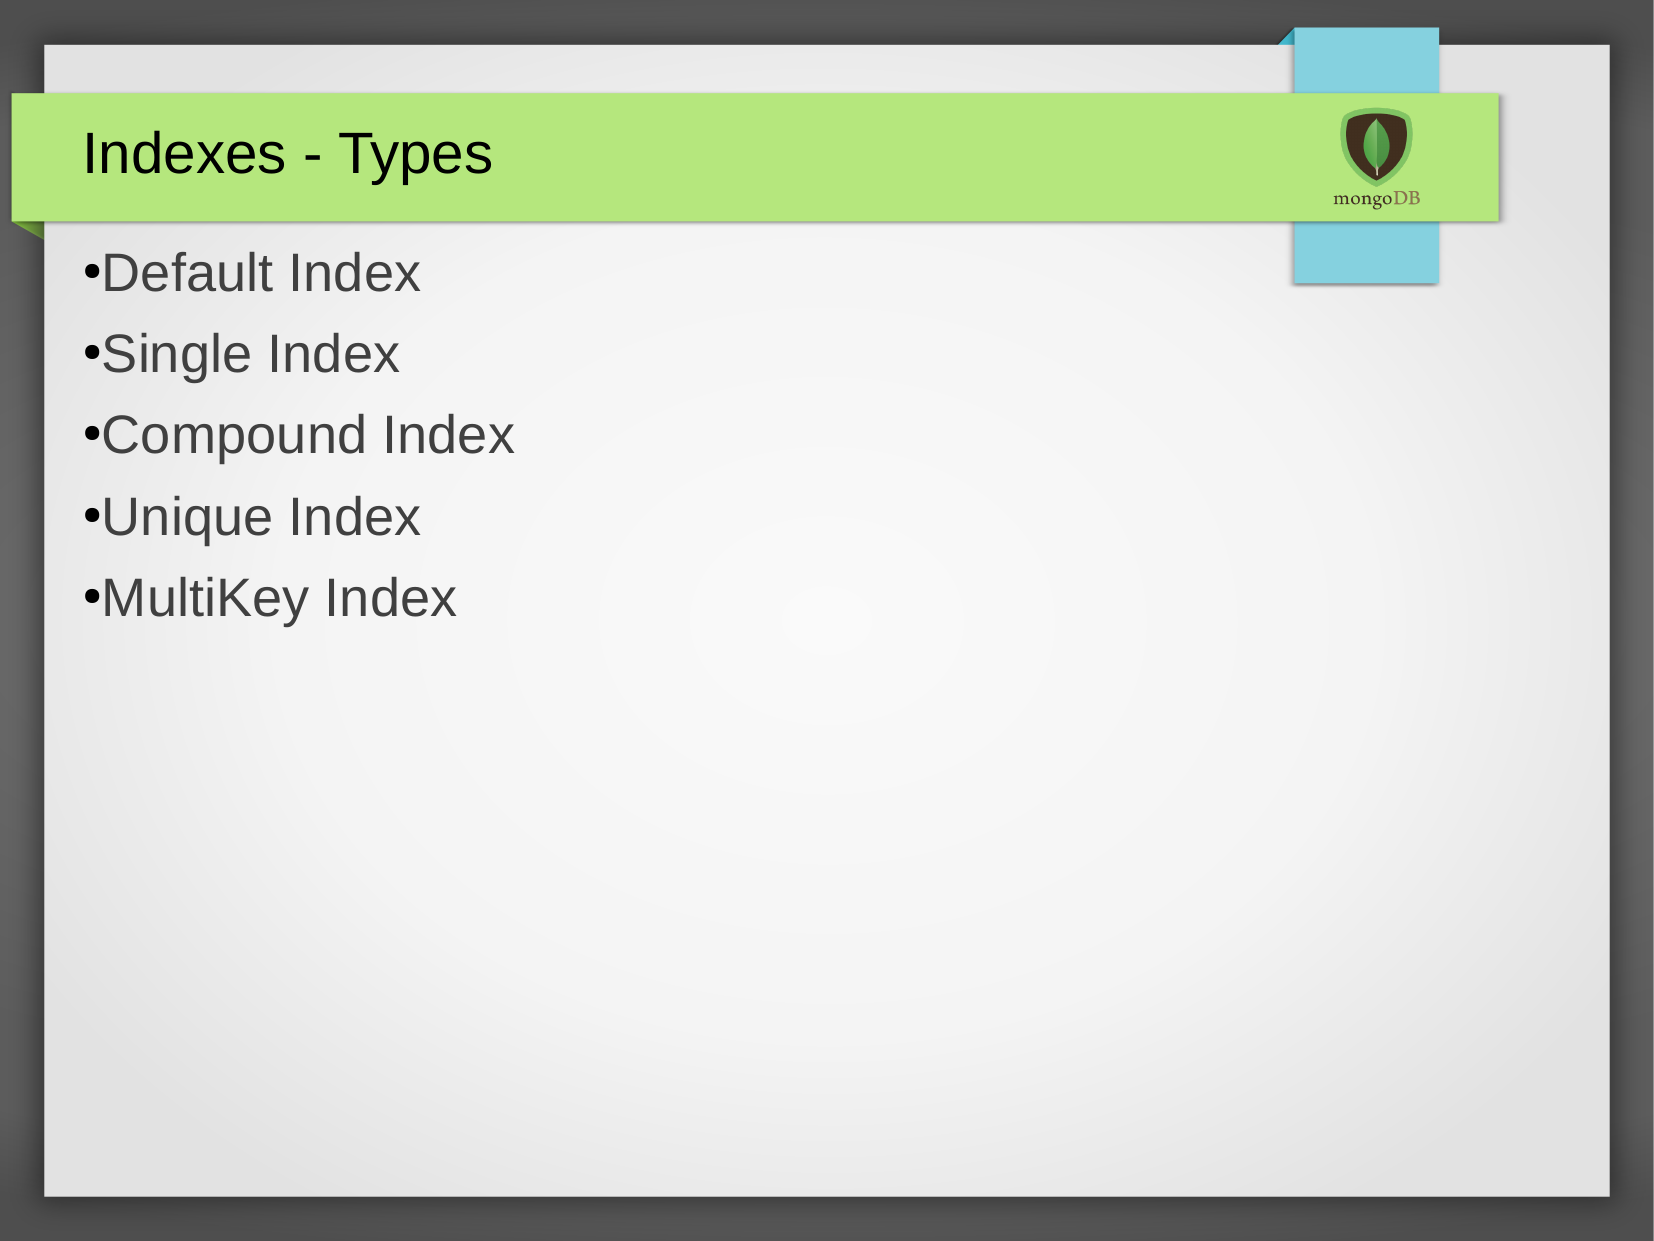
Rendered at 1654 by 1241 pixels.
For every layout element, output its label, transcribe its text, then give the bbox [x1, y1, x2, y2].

subtitle Default Index Single Index Compound Index Unique Index MultiKey Index [82, 242, 1264, 1015]
picture [0, 0, 1654, 1241]
title Indexes - Types [82, 94, 1264, 213]
